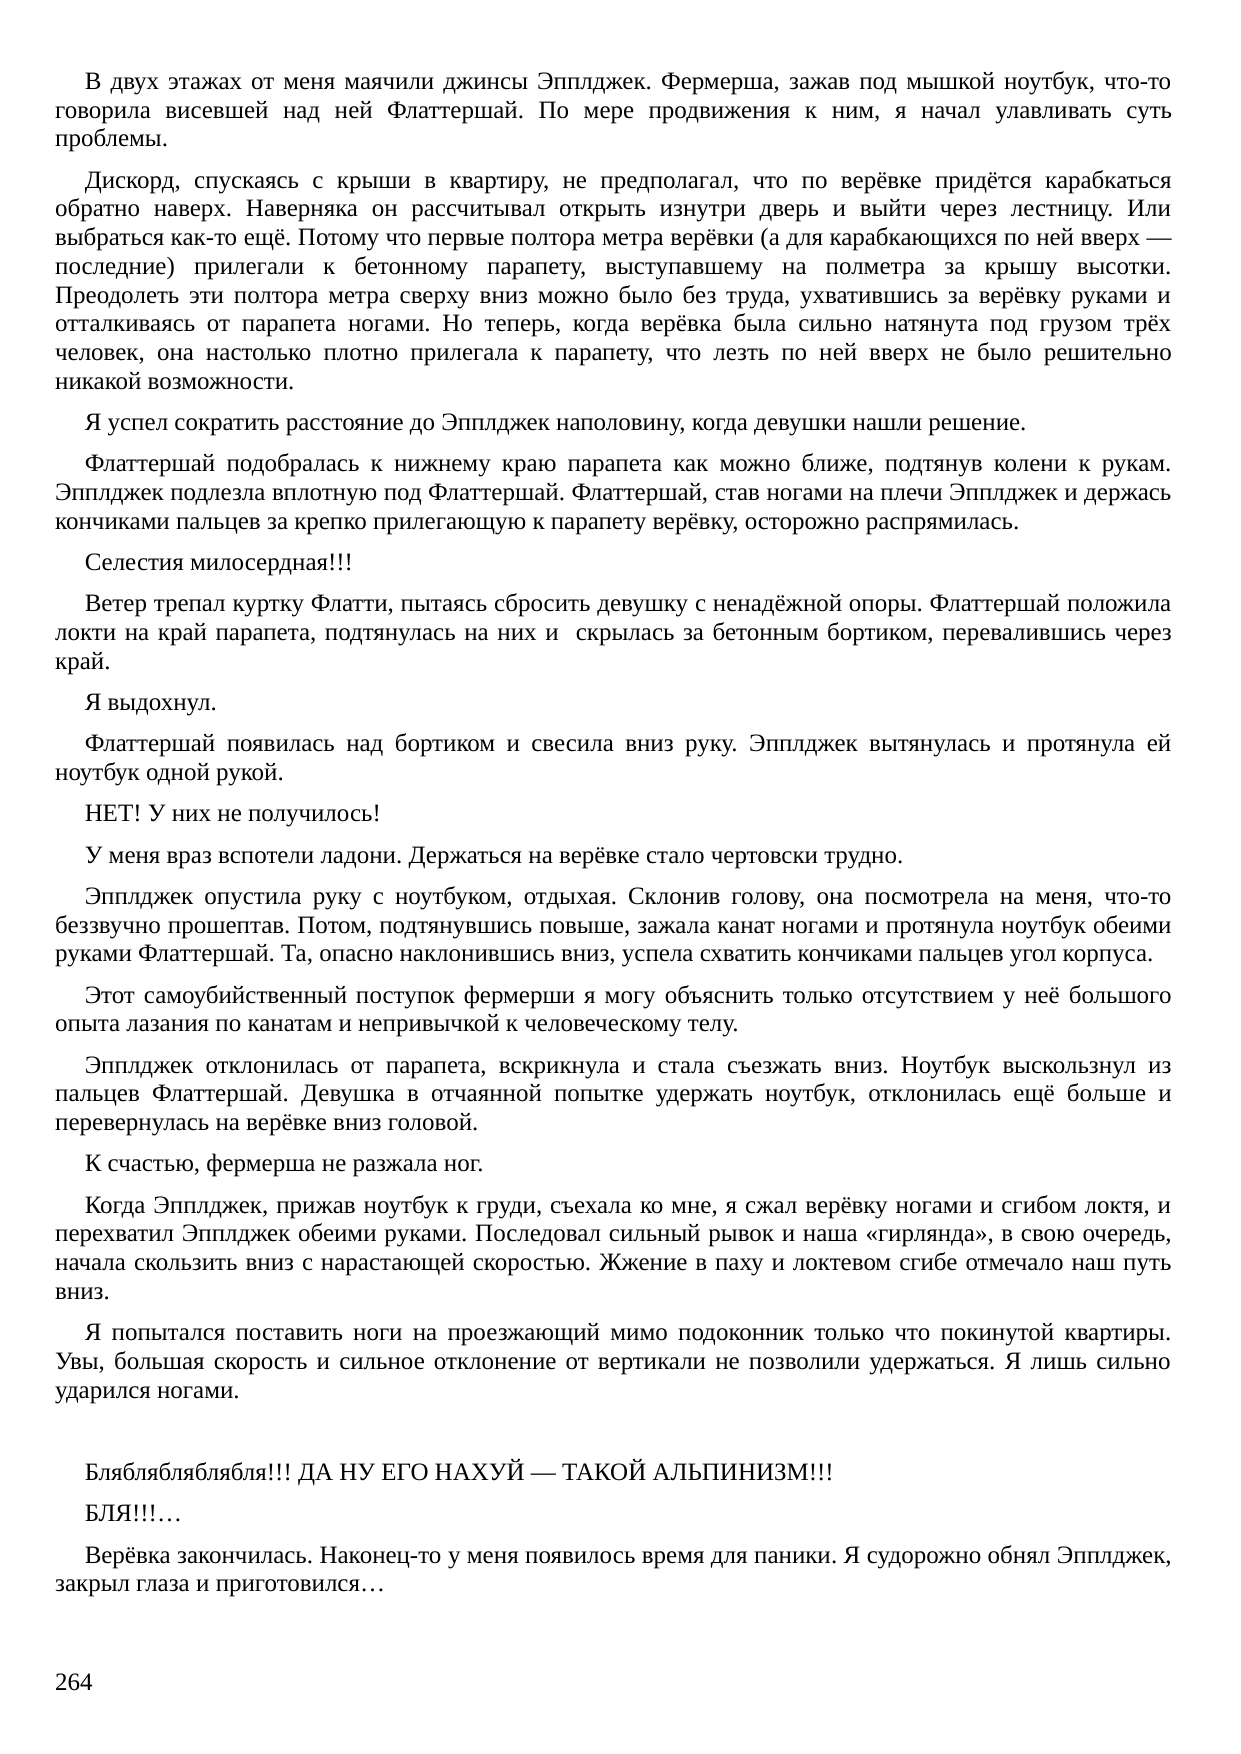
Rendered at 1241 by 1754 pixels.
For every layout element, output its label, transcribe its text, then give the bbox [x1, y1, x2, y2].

text Эпплджек опустила руку с ноутбуком, отдыхая. Склонив голову, она посмотрела на меня, что-то беззвучно прошептав. Потом, подтянувшись повыше, зажала канат ногами и протянула ноутбук обеими руками Флаттершай. Та, опасно наклонившись вниз, успела схватить кончиками пальцев угол корпуса. [55, 881, 1173, 967]
text К счастью, фермерша не разжала ног. [55, 1148, 1173, 1177]
text Я успел сократить расстояние до Эпплджек наполовину, когда девушки нашли решение. [55, 407, 1173, 436]
text БЛЯ!!!… [55, 1498, 1173, 1527]
text Этот самоубийственный поступок фермерши я могу объяснить только отсутствием у неё большого опыта лазания по канатам и непривычкой к человеческому телу. [55, 980, 1173, 1037]
text Селестия милосердная!!! [55, 547, 1173, 576]
text Верёвка закончилась. Наконец-то у меня появилось время для паники. Я судорожно обнял Эпплджек, закрыл глаза и приготовился… [55, 1540, 1173, 1597]
text Бляблябляблябля!!! ДА НУ ЕГО НАХУЙ — ТАКОЙ АЛЬПИНИЗМ!!! [55, 1457, 1173, 1486]
text НЕТ! У них не получилось! [55, 798, 1173, 827]
text В двух этажах от меня маячили джинсы Эпплджек. Фермерша, зажав под мышкой ноутбук, что-то говорила висевшей над ней Флаттершай. По мере продвижения к ним, я начал улавливать суть проблемы. [55, 66, 1173, 152]
text Дискорд, спускаясь с крыши в квартиру, не предполагал, что по верёвке придётся карабкаться обратно наверх. Наверняка он рассчитывал открыть изнутри дверь и выйти через лестницу. Или выбраться как-то ещё. Потому что первые полтора метра верёвки (а для карабкающихся по ней вверх — последние) прилегали к бетонному парапету, выступавшему на полметра за крышу высотки. Преодолеть эти полтора метра сверху вниз можно было без труда, ухватившись за верёвку руками и отталкиваясь от парапета ногами. Но теперь, когда верёвка была сильно натянута под грузом трёх человек, она настолько плотно прилегала к парапету, что лезть по ней вверх не было решительно никакой возможности. [55, 165, 1173, 395]
text У меня враз вспотели ладони. Держаться на верёвке стало чертовски трудно. [55, 840, 1173, 868]
text Я попытался поставить ноги на проезжающий мимо подоконник только что покинутой квартиры. Увы, большая скорость и сильное отклонение от вертикали не позволили удержаться. Я лишь сильно ударился ногами. [55, 1317, 1173, 1403]
text Флаттершай появилась над бортиком и свесила вниз руку. Эпплджек вытянулась и протянула ей ноутбук одной рукой. [55, 728, 1173, 786]
text Эпплджек отклонилась от парапета, вскрикнула и стала съезжать вниз. Ноутбук выскользнул из пальцев Флаттершай. Девушка в отчаянной попытке удержать ноутбук, отклонилась ещё больше и перевернулась на верёвке вниз головой. [55, 1050, 1173, 1136]
text Когда Эпплджек, прижав ноутбук к груди, съехала ко мне, я сжал верёвку ногами и сгибом локтя, и перехватил Эпплджек обеими руками. Последовал сильный рывок и наша «гирлянда», в свою очередь, начала скользить вниз с нарастающей скоростью. Жжение в паху и локтевом сгибе отмечало наш путь вниз. [55, 1190, 1173, 1305]
text Ветер трепал куртку Флатти, пытаясь сбросить девушку с ненадёжной опоры. Флаттершай положила локти на край парапета, подтянулась на них и скрылась за бетонным бортиком, перевалившись через край. [55, 588, 1173, 675]
text Флаттершай подобралась к нижнему краю парапета как можно ближе, подтянув колени к рукам. Эпплджек подлезла вплотную под Флаттершай. Флаттершай, став ногами на плечи Эпплджек и держась кончиками пальцев за крепко прилегающую к парапету верёвку, осторожно распрямилась. [55, 448, 1173, 535]
text Я выдохнул. [55, 687, 1173, 716]
